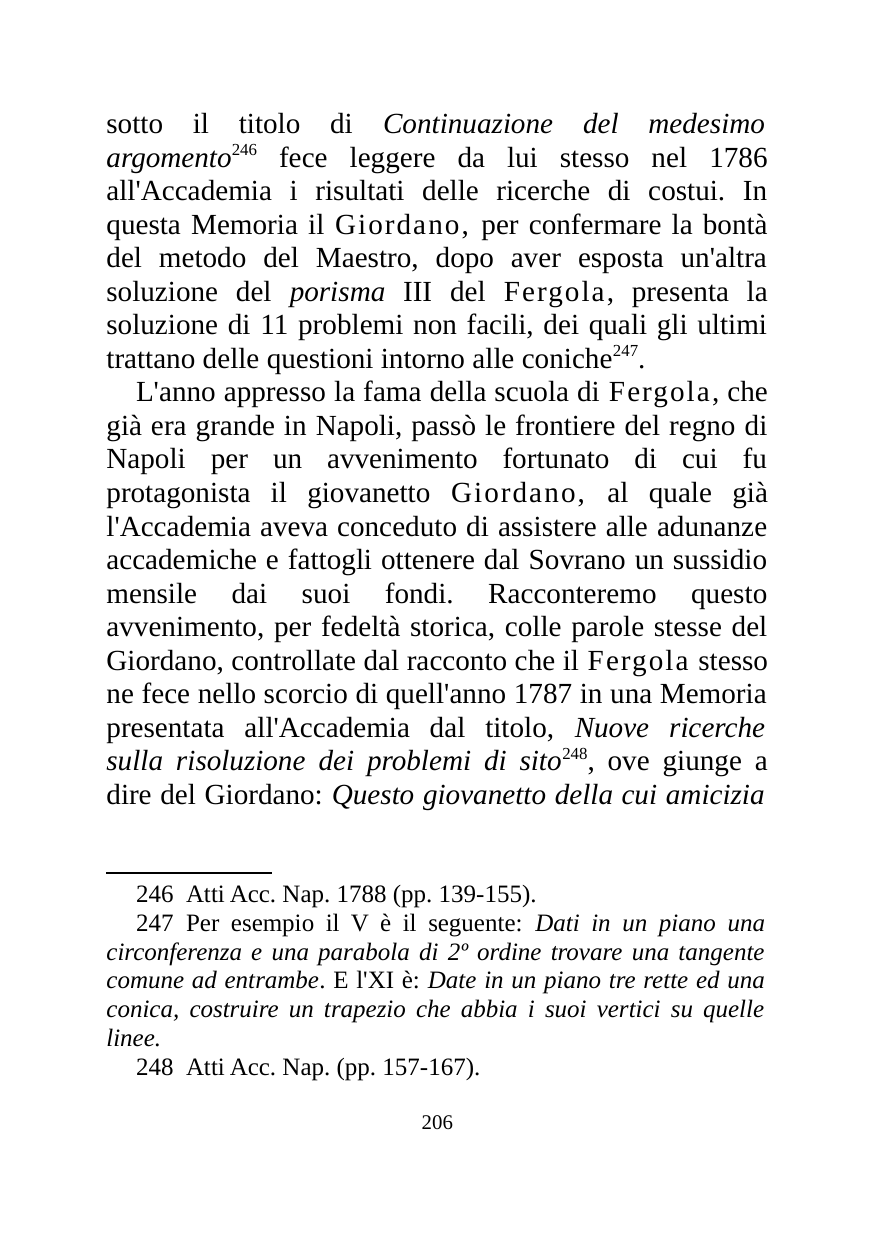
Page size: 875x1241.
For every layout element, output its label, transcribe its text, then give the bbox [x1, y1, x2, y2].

text Atti Acc. Nap. (pp. 157-167). [106, 1052, 768, 1080]
text Per esempio il V è il seguente: Dati in un piano una circonferenza e una parabola di 2º ordine trovare una tangente comune ad entrambe. E l'XI è: Date in un piano tre rette ed una conica, costruire un trapezio che abbia i suoi vertici su quelle linee. [106, 908, 768, 1052]
text Atti Acc. Nap. 1788 (pp. 139-155). [106, 879, 768, 908]
text L'anno appresso la fama della scuola di Fergola, che già era grande in Napoli, passò le frontiere del regno di Napoli per un avvenimento fortunato di cui fu protagonista il giovanetto Giordano, al quale già l'Accademia aveva conceduto di assistere alle adunanze accademiche e fattogli ottenere dal Sovrano un sussidio mensile dai suoi fondi. Racconteremo questo avvenimento, per fedeltà storica, colle parole stesse del Giordano, controllate dal racconto che il Fergola stesso ne fece nello scorcio di quell'anno 1787 in una Memoria presentata all'Accademia dal titolo, Nuove ricerche sulla risoluzione dei problemi di sito, ove giunge a dire del Giordano: Questo giovanetto della cui amicizia [106, 374, 768, 811]
text sotto il titolo di Continuazione del medesimo argomento fece leggere da lui stesso nel 1786 all'Accademia i risultati delle ricerche di costui. In questa Memoria il Giordano, per confermare la bontà del metodo del Maestro, dopo aver esposta un'altra soluzione del porisma III del Fergola, presenta la soluzione di 11 problemi non facili, dei quali gli ultimi trattano delle questioni intorno alle coniche. [106, 106, 768, 374]
